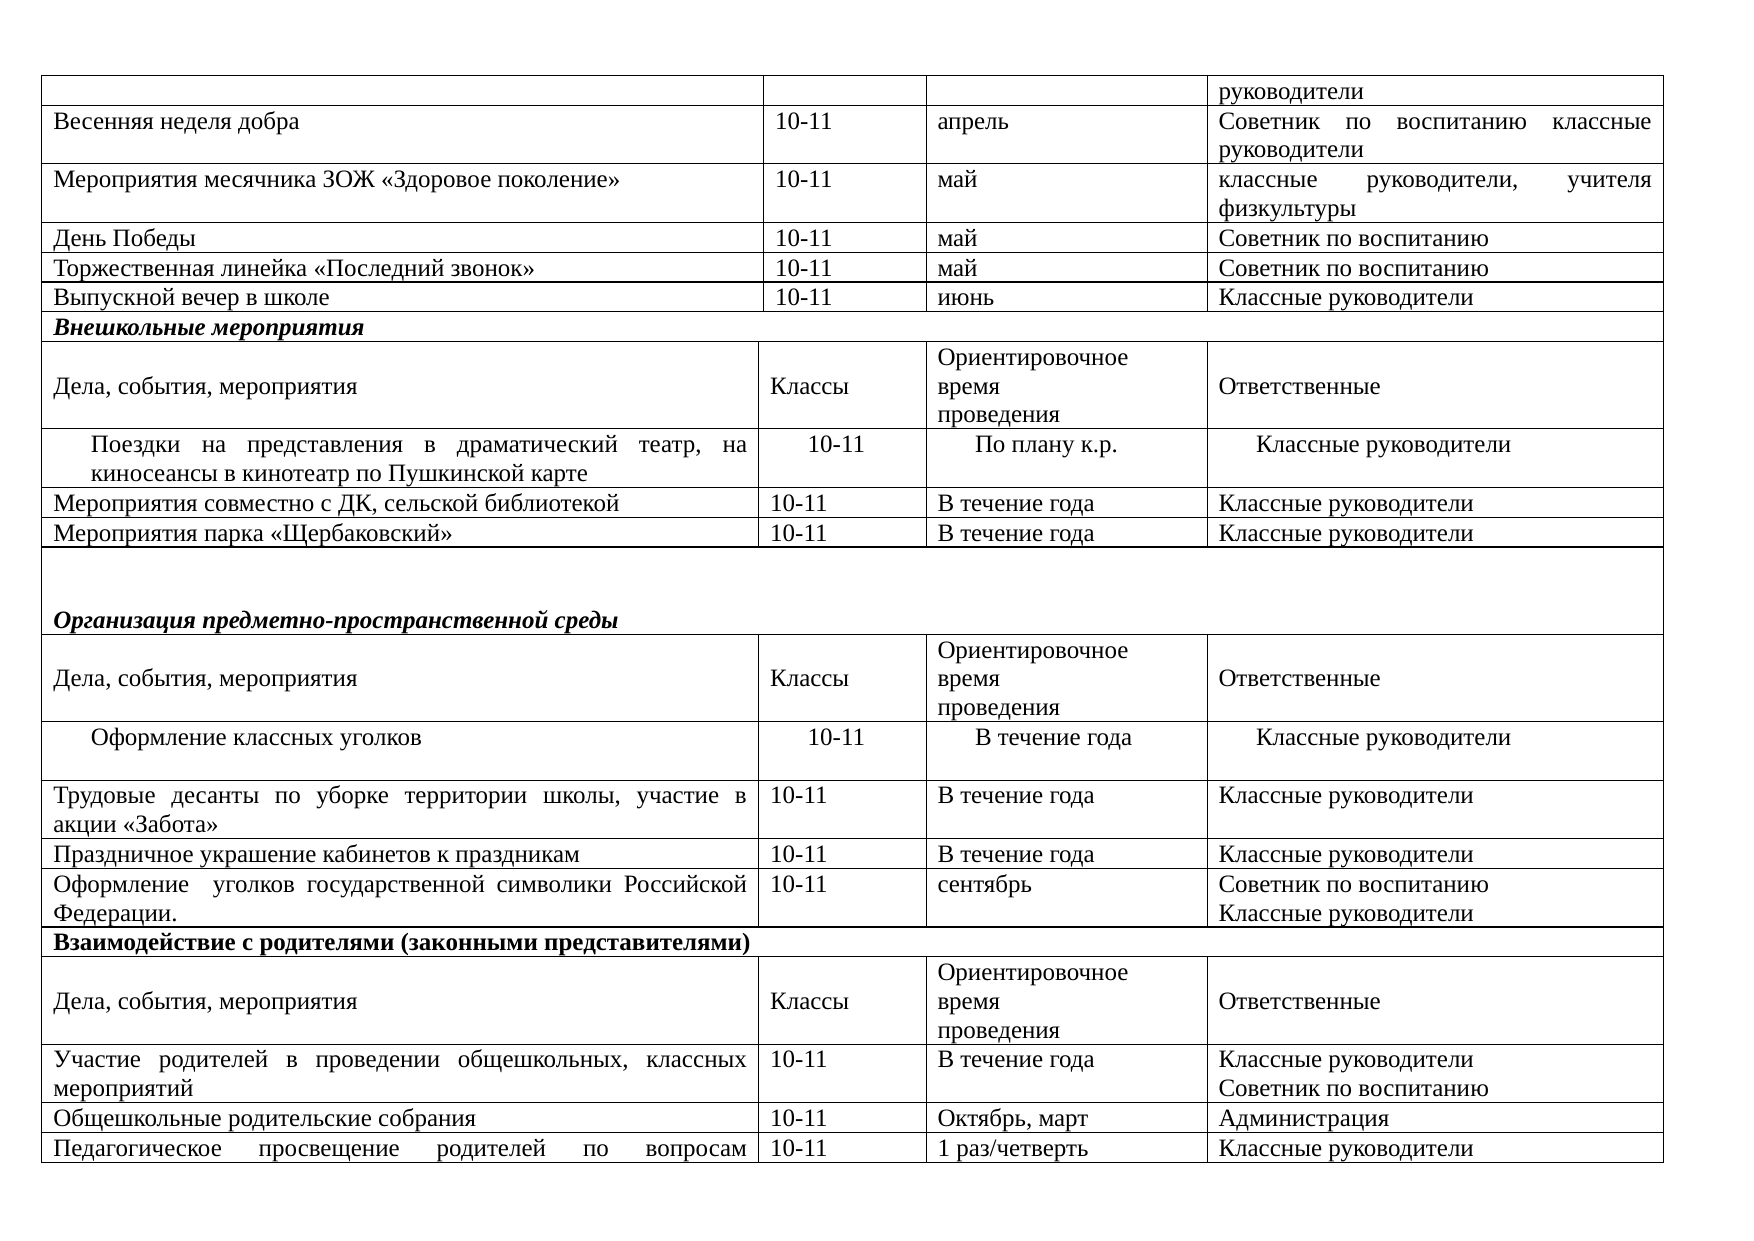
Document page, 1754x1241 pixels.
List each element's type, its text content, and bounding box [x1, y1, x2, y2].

table_cell [1670, 105, 1676, 163]
table_cell [1676, 956, 1754, 1043]
table_cell Ответственные [1208, 342, 1663, 428]
table_cell 10-11 [764, 106, 926, 163]
table_cell Мероприятия месячника ЗОЖ «Здоровое поколение» [42, 164, 763, 222]
table_cell [1670, 163, 1676, 222]
table_cell Мероприятия парка «Щербаковский» [42, 518, 758, 546]
table_cell Классные руководители [1208, 488, 1663, 517]
table_cell [1664, 721, 1676, 779]
table_cell [1676, 163, 1754, 222]
table_cell 10-11 [759, 839, 926, 868]
table_cell 10-11 [764, 283, 926, 311]
table_cell [1664, 780, 1676, 838]
table_cell [1676, 838, 1754, 868]
table_cell Ориентировочное время проведения [927, 635, 1207, 721]
table_cell [1664, 252, 1669, 281]
table_cell [1664, 634, 1676, 721]
table_cell руководители [1208, 76, 1663, 105]
table_cell [1670, 252, 1676, 281]
table_cell 10-11 [759, 781, 926, 838]
table_cell Общешкольные родительские собрания [42, 1103, 758, 1132]
table_cell [1664, 1102, 1676, 1132]
table_cell [1670, 281, 1676, 311]
table_cell В течение года [927, 722, 1207, 779]
table_cell Оформление уголков государственной символики Российской Федерации. [42, 869, 758, 926]
table_cell [1676, 926, 1754, 956]
table_cell май [927, 223, 1207, 252]
table_cell [1676, 868, 1754, 926]
table_cell Трудовые десанты по уборке территории школы, участие в акции «Забота» [42, 781, 758, 838]
table_cell В течение года [927, 839, 1207, 868]
table_cell [1664, 517, 1676, 546]
table_cell июнь [927, 283, 1207, 311]
table_cell Классные руководители [1208, 839, 1663, 868]
table_cell 10-11 [759, 722, 926, 779]
table_cell [1670, 75, 1676, 105]
table_cell Поездки на представления в драматический театр, на киносеансы в кинотеатр по Пушкинской карте [42, 429, 758, 487]
table_cell [1676, 634, 1754, 721]
table_cell [1664, 428, 1676, 487]
table_cell 10-11 [759, 488, 926, 517]
table_cell [1664, 956, 1676, 1043]
table_cell Внешкольные мероприятия [42, 312, 1663, 341]
table_cell [1664, 105, 1669, 163]
table_cell [1664, 868, 1676, 926]
table_cell Классы [759, 957, 926, 1043]
table_cell [1676, 252, 1754, 281]
table_cell В течение года [927, 1045, 1207, 1102]
table_cell Организация предметно-пространственной среды [42, 548, 1663, 634]
table_cell 1 раз/четверть [927, 1133, 1207, 1162]
table_cell Классные руководители Советник по воспитанию [1208, 1045, 1663, 1102]
table_cell [1664, 341, 1676, 428]
table_cell [1664, 311, 1676, 341]
table_cell 10-11 [764, 164, 926, 222]
table_cell [1676, 105, 1754, 163]
table_cell Дела, события, мероприятия [42, 342, 758, 428]
table_cell [1676, 487, 1754, 517]
table_cell Классные руководители [1208, 518, 1663, 546]
table_cell [1676, 311, 1754, 341]
table_cell [1664, 546, 1676, 634]
table_cell 10-11 [759, 518, 926, 546]
table_cell [1676, 1102, 1754, 1132]
table_cell [1664, 163, 1669, 222]
table_cell Администрация [1208, 1103, 1663, 1132]
table_cell [1664, 926, 1676, 956]
table_cell [927, 76, 1207, 105]
table_cell Советник по воспитанию классные руководители [1208, 106, 1663, 163]
table_cell 10-11 [764, 253, 926, 281]
table_cell [1664, 222, 1669, 252]
table_cell [1664, 1044, 1676, 1102]
table_cell апрель [927, 106, 1207, 163]
table_cell Советник по воспитанию [1208, 223, 1663, 252]
table_cell Ответственные [1208, 635, 1663, 721]
table_cell В течение года [927, 781, 1207, 838]
table_cell Выпускной вечер в школе [42, 283, 763, 311]
table_cell Педагогическое просвещение родителей по вопросам [42, 1133, 758, 1162]
table_cell Взаимодействие с родителями (законными представителями) [42, 928, 1663, 956]
table_cell 10-11 [764, 223, 926, 252]
table_cell В течение года [927, 488, 1207, 517]
table_cell Ориентировочное время проведения [927, 957, 1207, 1043]
table_cell [1664, 487, 1676, 517]
table_cell [1664, 838, 1676, 868]
table_cell Классные руководители [1208, 283, 1663, 311]
table_cell май [927, 164, 1207, 222]
table_cell Классные руководители [1208, 781, 1663, 838]
table_cell Весенняя неделя добра [42, 106, 763, 163]
table_cell Торжественная линейка «Последний звонок» [42, 253, 763, 281]
table_cell Участие родителей в проведении общешкольных, классных мероприятий [42, 1045, 758, 1102]
table_cell [1664, 1132, 1676, 1162]
table_cell Октябрь, март [927, 1103, 1207, 1132]
table_cell классные руководители, учителя физкультуры [1208, 164, 1663, 222]
table_cell [764, 76, 926, 105]
table_cell Ориентировочное время проведения [927, 342, 1207, 428]
table_cell 10-11 [759, 429, 926, 487]
table_cell сентябрь [927, 869, 1207, 926]
table_cell [1676, 75, 1754, 105]
table_cell Праздничное украшение кабинетов к праздникам [42, 839, 758, 868]
table_cell май [927, 253, 1207, 281]
table_cell [1676, 1044, 1754, 1102]
table_cell Классные руководители [1208, 429, 1663, 487]
table_cell [1676, 780, 1754, 838]
table_cell Дела, события, мероприятия [42, 635, 758, 721]
table_cell [1676, 1132, 1754, 1162]
table_cell Классные руководители [1208, 1133, 1663, 1162]
table_cell [1664, 281, 1669, 311]
table_cell [1676, 222, 1754, 252]
table_cell Советник по воспитанию [1208, 253, 1663, 281]
table_cell [1676, 281, 1754, 311]
table_cell [1664, 75, 1669, 105]
table_cell Оформление классных уголков [42, 722, 758, 779]
table_cell По плану к.р. [927, 429, 1207, 487]
table_cell Дела, события, мероприятия [42, 957, 758, 1043]
table_cell Ответственные [1208, 957, 1663, 1043]
table_cell Мероприятия совместно с ДК, сельской библиотекой [42, 488, 758, 517]
table_cell [1676, 546, 1754, 634]
table_cell 10-11 [759, 1045, 926, 1102]
table_cell Классные руководители [1208, 722, 1663, 779]
table_cell Советник по воспитанию Классные руководители [1208, 869, 1663, 926]
table_cell 10-11 [759, 869, 926, 926]
table_cell 10-11 [759, 1103, 926, 1132]
table_cell В течение года [927, 518, 1207, 546]
table_cell День Победы [42, 223, 763, 252]
table_cell [1676, 341, 1754, 428]
table_cell [1676, 428, 1754, 487]
table_cell Классы [759, 635, 926, 721]
table_cell [1676, 517, 1754, 546]
table_cell [1676, 721, 1754, 779]
table_cell [1670, 222, 1676, 252]
table_cell 10-11 [759, 1133, 926, 1162]
table_cell [42, 76, 763, 105]
table_cell Классы [759, 342, 926, 428]
